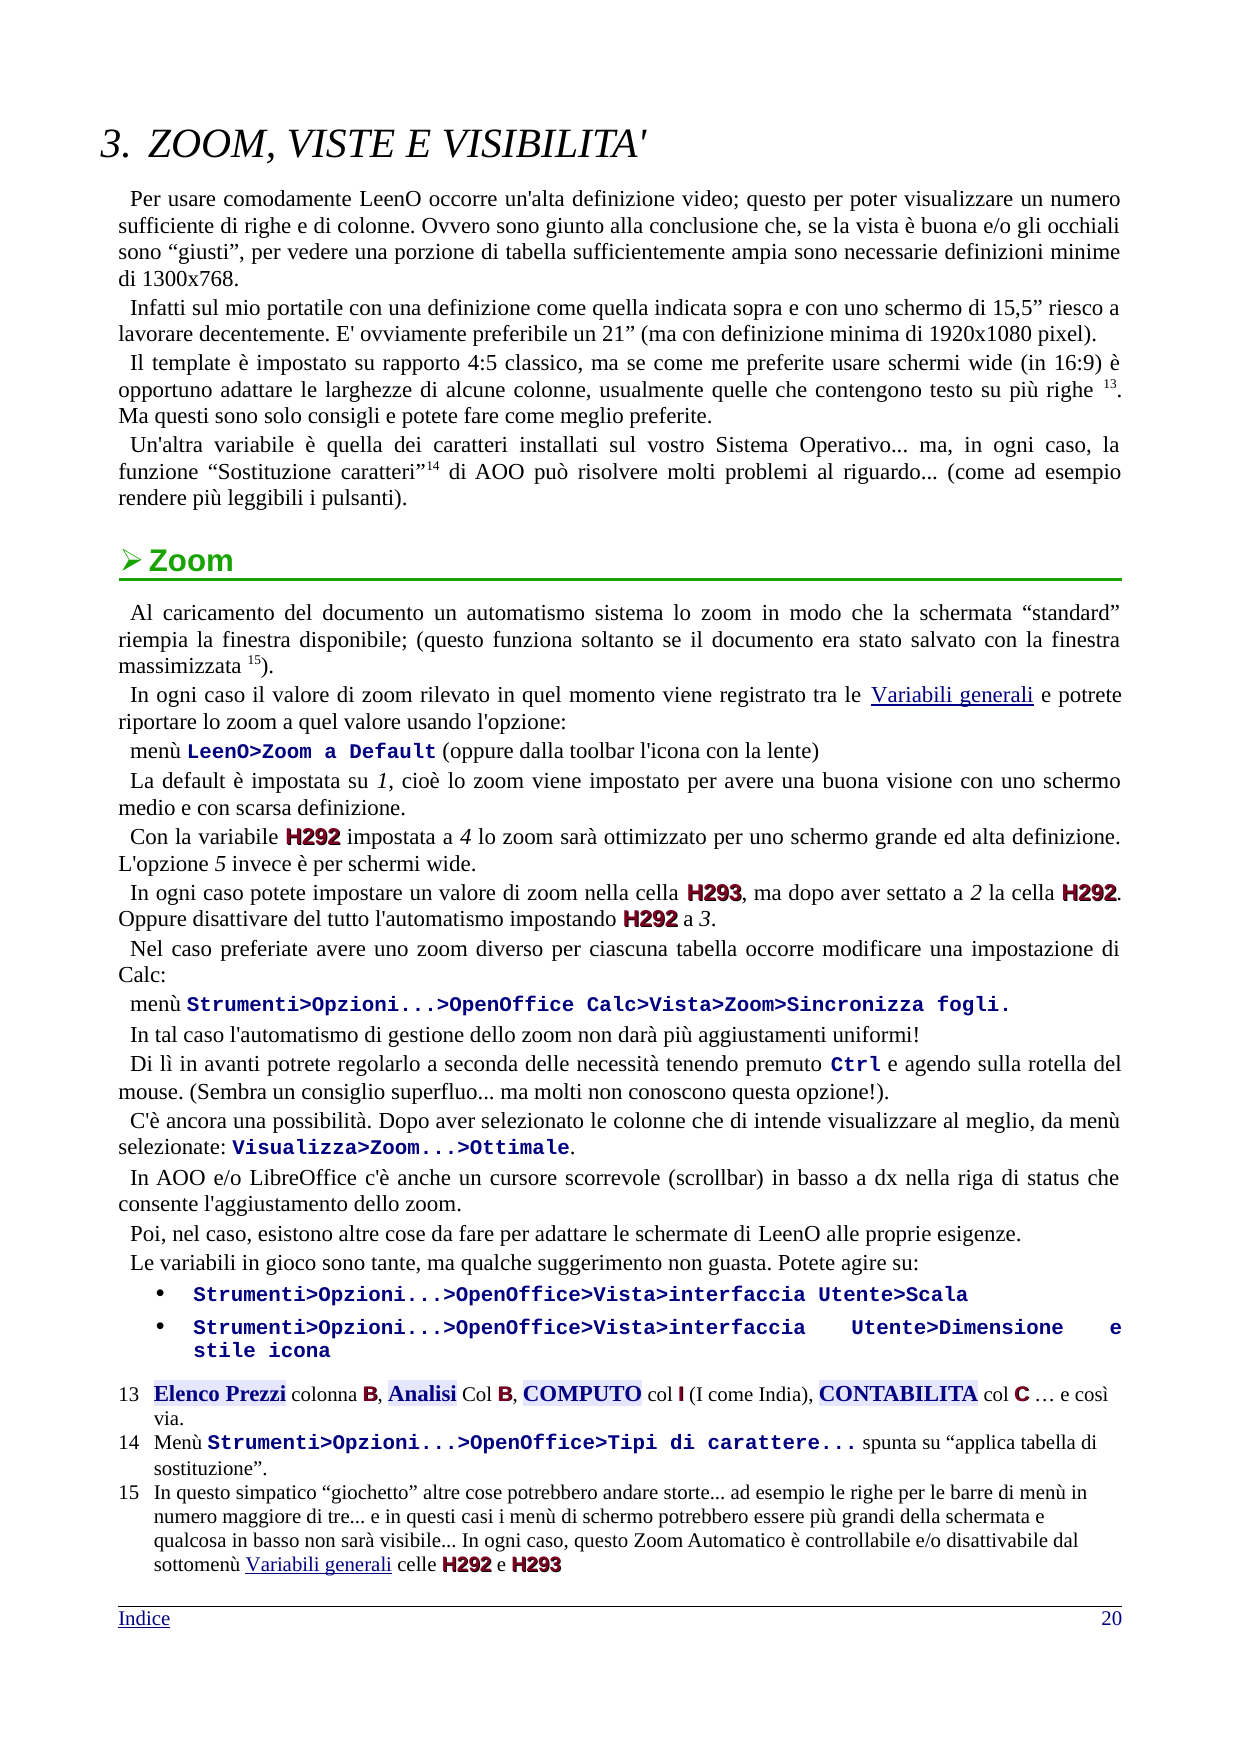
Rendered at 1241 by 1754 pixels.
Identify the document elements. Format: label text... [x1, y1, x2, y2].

subtitle ZOOM, VISTE E VISIBILITA' [100, 118, 1122, 166]
text Con la variabile H292 impostata a 4 lo zoom sarà ottimizzato per uno schermo grande ed alta definizione. L'opzione 5 invece è per schermi wide. [118, 823, 1122, 876]
text Infatti sul mio portatile con una definizione come quella indicata sopra e con uno schermo di 15,5” riesco a lavorare decentemente. E' ovviamente preferibile un 21” (ma con definizione minima di 1920x1080 pixel). [118, 294, 1122, 347]
text Nel caso preferiate avere uno zoom diverso per ciascuna tabella occorre modificare una impostazione di Calc: [118, 935, 1122, 987]
text C'è ancora una possibilità. Dopo aver selezionato le colonne che di intende visualizzare al meglio, da menù selezionate: Visualizza>Zoom...>Ottimale. [118, 1107, 1122, 1161]
list Strumenti>Opzioni...>OpenOffice>Vista>interfaccia Utente>Dimensione e stile icona [156, 1311, 1122, 1364]
list Strumenti>Opzioni...>OpenOffice>Vista>interfaccia Utente>Scala [156, 1278, 1122, 1308]
text menù Strumenti>Opzioni...>OpenOffice Calc>Vista>Zoom>Sincronizza fogli. [118, 990, 1122, 1018]
text In ogni caso potete impostare un valore di zoom nella cella H293, ma dopo aver settato a 2 la cella H292. Oppure disattivare del tutto l'automatismo impostando H292 a 3. [118, 879, 1122, 932]
text La default è impostata su 1, cioè lo zoom viene impostato per avere una buona visione con uno schermo medio e con scarsa definizione. [118, 768, 1122, 820]
text Un'altra variabile è quella dei caratteri installati sul vostro Sistema Operativo... ma, in ogni caso, la funzione “Sostituzione caratteri” di AOO può risolvere molti problemi al riguardo... (come ad esempio rendere più leggibili i pulsanti). [118, 431, 1122, 511]
text Il template è impostato su rapporto 4:5 classico, ma se come me preferite usare schermi wide (in 16:9) è opportuno adattare le larghezze di alcune colonne, usualmente quelle che contengono testo su più righe . Ma questi sono solo consigli e potete fare come meglio preferite. [118, 349, 1122, 428]
text Elenco Prezzi colonna B, Analisi Col B, COMPUTO col I (I come India), CONTABILITA col C … e così via. [118, 1380, 1122, 1430]
text In ogni caso il valore di zoom rilevato in quel momento viene registrato tra le Variabili generali e potrete riportare lo zoom a quel valore usando l'opzione: [118, 681, 1122, 734]
text Poi, nel caso, esistono altre cose da fare per adattare le schermate di LeenO alle proprie esigenze. [118, 1219, 1122, 1246]
text Le variabili in gioco sono tante, ma qualche suggerimento non guasta. Potete agire su: [118, 1249, 1122, 1275]
subtitle Zoom [119, 542, 1122, 578]
text In questo simpatico “giochetto” altre cose potrebbero andare storte... ad esempio le righe per le barre di menù in numero maggiore di tre... e in questi casi i menù di schermo potrebbero essere più grandi della schermata e qualcosa in basso non sarà visibile... In ogni caso, questo Zoom Automatico è controllabile e/o disattivabile dal sottomenù Variabili generali celle H292 e H293 [118, 1480, 1122, 1576]
text Per usare comodamente LeenO occorre un'alta definizione video; questo per poter visualizzare un numero sufficiente di righe e di colonne. Ovvero sono giunto alla conclusione che, se la vista è buona e/o gli occhiali sono “giusti”, per vedere una porzione di tabella sufficientemente ampia sono necessarie definizioni minime di 1300x768. [118, 186, 1122, 291]
text Menù Strumenti>Opzioni...>OpenOffice>Tipi di carattere... spunta su “applica tabella di sostituzione”. [118, 1430, 1122, 1480]
text Al caricamento del documento un automatismo sistema lo zoom in modo che la schermata “standard” riempia la finestra disponibile; (questo funziona soltanto se il documento era stato salvato con la finestra massimizzata ). [118, 599, 1122, 678]
text In tal caso l'automatismo di gestione dello zoom non darà più aggiustamenti uniformi! [118, 1021, 1122, 1047]
text In AOO e/o LibreOffice c'è anche un cursore scorrevole (scrollbar) in basso a dx nella riga di status che consente l'aggiustamento dello zoom. [118, 1164, 1122, 1217]
text Di lì in avanti potrete regolarlo a seconda delle necessità tenendo premuto Ctrl e agendo sulla rotella del mouse. (Sembra un consiglio superfluo... ma molti non conoscono questa opzione!). [118, 1050, 1122, 1104]
text menù LeenO>Zoom a Default (oppure dalla toolbar l'icona con la lente) [118, 737, 1122, 765]
